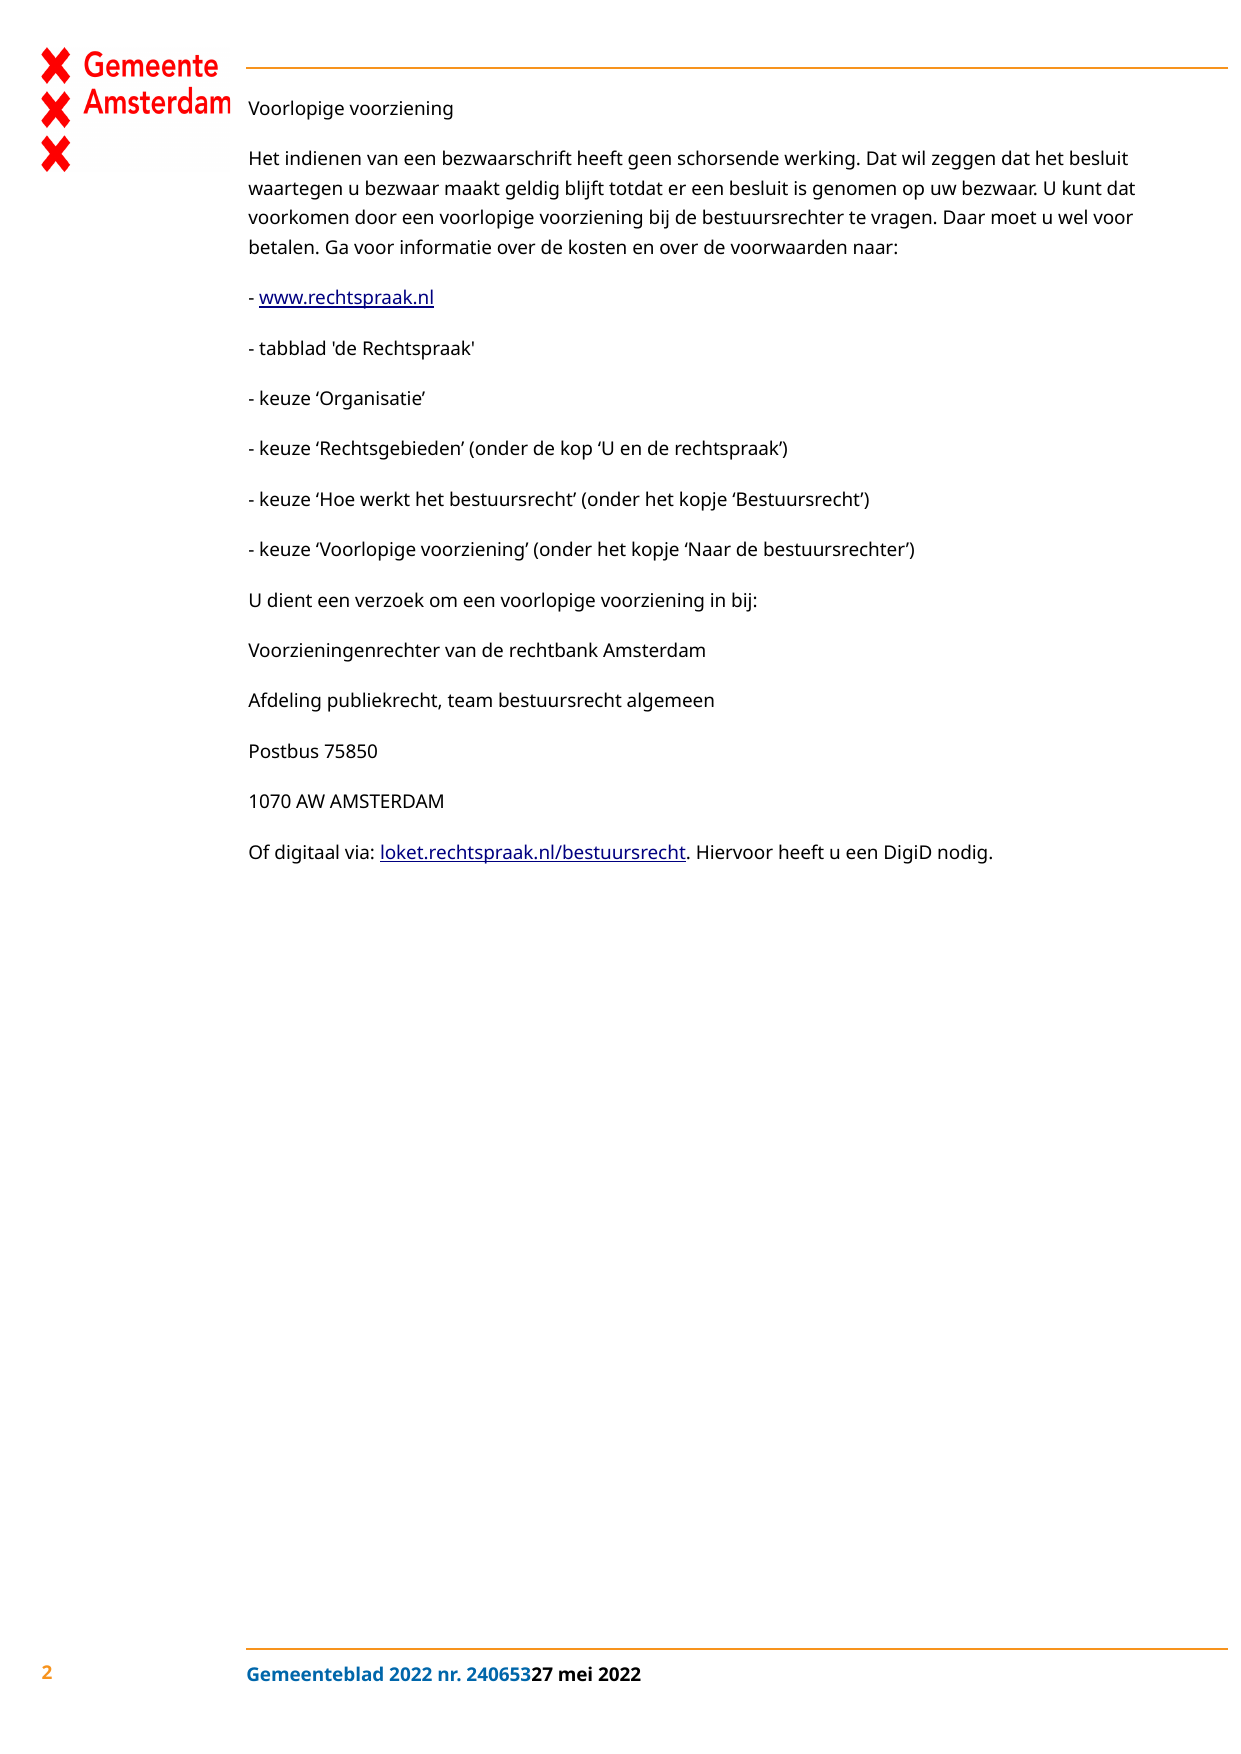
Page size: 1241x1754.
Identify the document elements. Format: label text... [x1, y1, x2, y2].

text - keuze ‘Hoe werkt het bestuursrecht’ (onder het kopje ‘Bestuursrecht’) [248, 486, 1152, 512]
text Postbus 75850 [248, 738, 1152, 764]
text - keuze ‘Rechtsgebieden’ (onder de kop ‘U en de rechtspraak’) [248, 436, 1152, 461]
text Voorzieningenrechter van de rechtbank Amsterdam [248, 637, 1152, 663]
text Voorlopige voorziening [248, 95, 1152, 121]
text - tabblad 'de Rechtspraak' [248, 335, 1152, 361]
text 1070 AW AMSTERDAM [248, 788, 1152, 814]
text - keuze ‘Voorlopige voorziening’ (onder het kopje ‘Naar de bestuursrechter’) [248, 536, 1152, 562]
text U dient een verzoek om een voorlopige voorziening in bij: [248, 587, 1152, 613]
text Het indienen van een bezwaarschrift heeft geen schorsende werking. Dat wil zeggen dat het besluit waartegen u bezwaar maakt geldig blijft totdat er een besluit is genomen op uw bezwaar. U kunt dat voorkomen door een voorlopige voorziening bij de bestuursrechter te vragen. Daar moet u wel voor betalen. Ga voor informatie over de kosten en over de voorwaarden naar: [248, 145, 1152, 260]
picture [41, 47, 231, 172]
text Of digitaal via: loket.rechtspraak.nl/bestuursrecht. Hiervoor heeft u een DigiD nodig. [248, 839, 1152, 865]
text - www.rechtspraak.nl [248, 284, 1152, 310]
text - keuze ‘Organisatie’ [248, 385, 1152, 411]
text Afdeling publiekrecht, team bestuursrecht algemeen [248, 688, 1152, 713]
